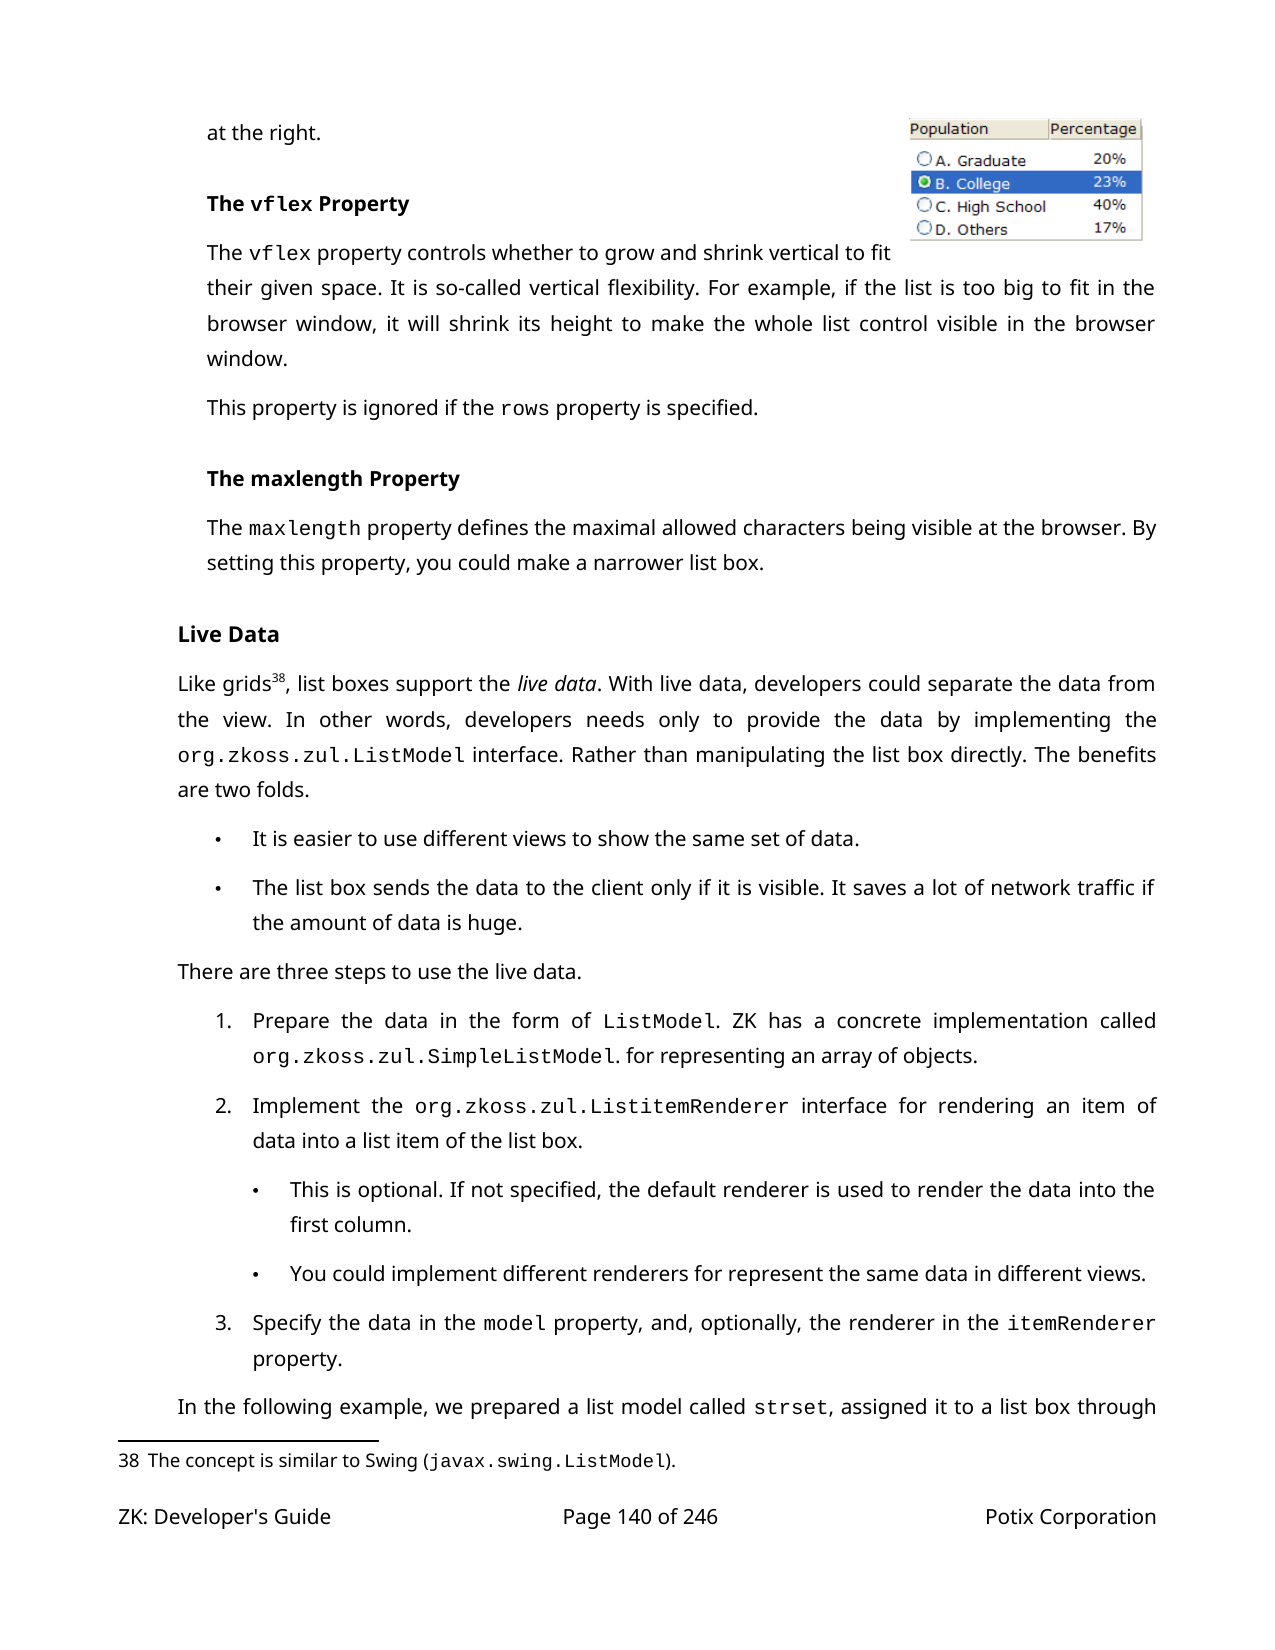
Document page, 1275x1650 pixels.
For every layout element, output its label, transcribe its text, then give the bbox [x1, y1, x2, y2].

list The list box sends the data to the client only if it is visible. It saves a lot of network traffic if the amount of data is huge. [215, 873, 1157, 937]
subtitle [1144, 189, 1157, 217]
text Like grids, list boxes support the live data. With live data, developers could separate the data from the view. In other words, developers needs only to provide the data by implementing the org.zkoss.zul.ListModel interface. Rather than manipulating the list box directly. The benefits are two folds. [177, 669, 1157, 804]
text There are three steps to use the live data. [177, 957, 1157, 986]
text The vflex property controls whether to grow and shrink vertical to fit their given space. It is so-called vertical flexibility. For example, if the list is too big to fit in the browser window, it will shrink its height to make the whole list control visible in the browser window. [207, 238, 1157, 372]
text at the right. [207, 118, 909, 146]
text The concept is similar to Swing (javax.swing.ListModel). [118, 1447, 1157, 1473]
text This property is ignored if the rows property is specified. [207, 393, 1157, 421]
list It is easier to use different views to show the same set of data. [215, 824, 1157, 853]
subtitle Live Data [177, 619, 1157, 649]
list You could implement different renderers for represent the same data in different views. [252, 1259, 1157, 1287]
list Specify the data in the model property, and, optionally, the renderer in the itemRenderer property. [215, 1308, 1157, 1372]
list Prepare the data in the form of ListModel. ZK has a concrete implementation called org.zkoss.zul.SimpleListModel. for representing an array of objects. [215, 1006, 1157, 1070]
picture [909, 118, 1144, 243]
list This is optional. If not specified, the default renderer is used to render the data into the first column. [252, 1175, 1157, 1239]
text The maxlength property defines the maximal allowed characters being visible at the browser. By setting this property, you could make a narrower list box. [207, 513, 1157, 576]
subtitle The maxlength Property [207, 464, 1157, 492]
subtitle The vflex Property [207, 189, 909, 217]
text In the following example, we prepared a list model called strset, assigned it to a list box through [177, 1392, 1157, 1421]
list Implement the org.zkoss.zul.ListitemRenderer interface for rendering an item of data into a list item of the list box. [215, 1091, 1157, 1154]
